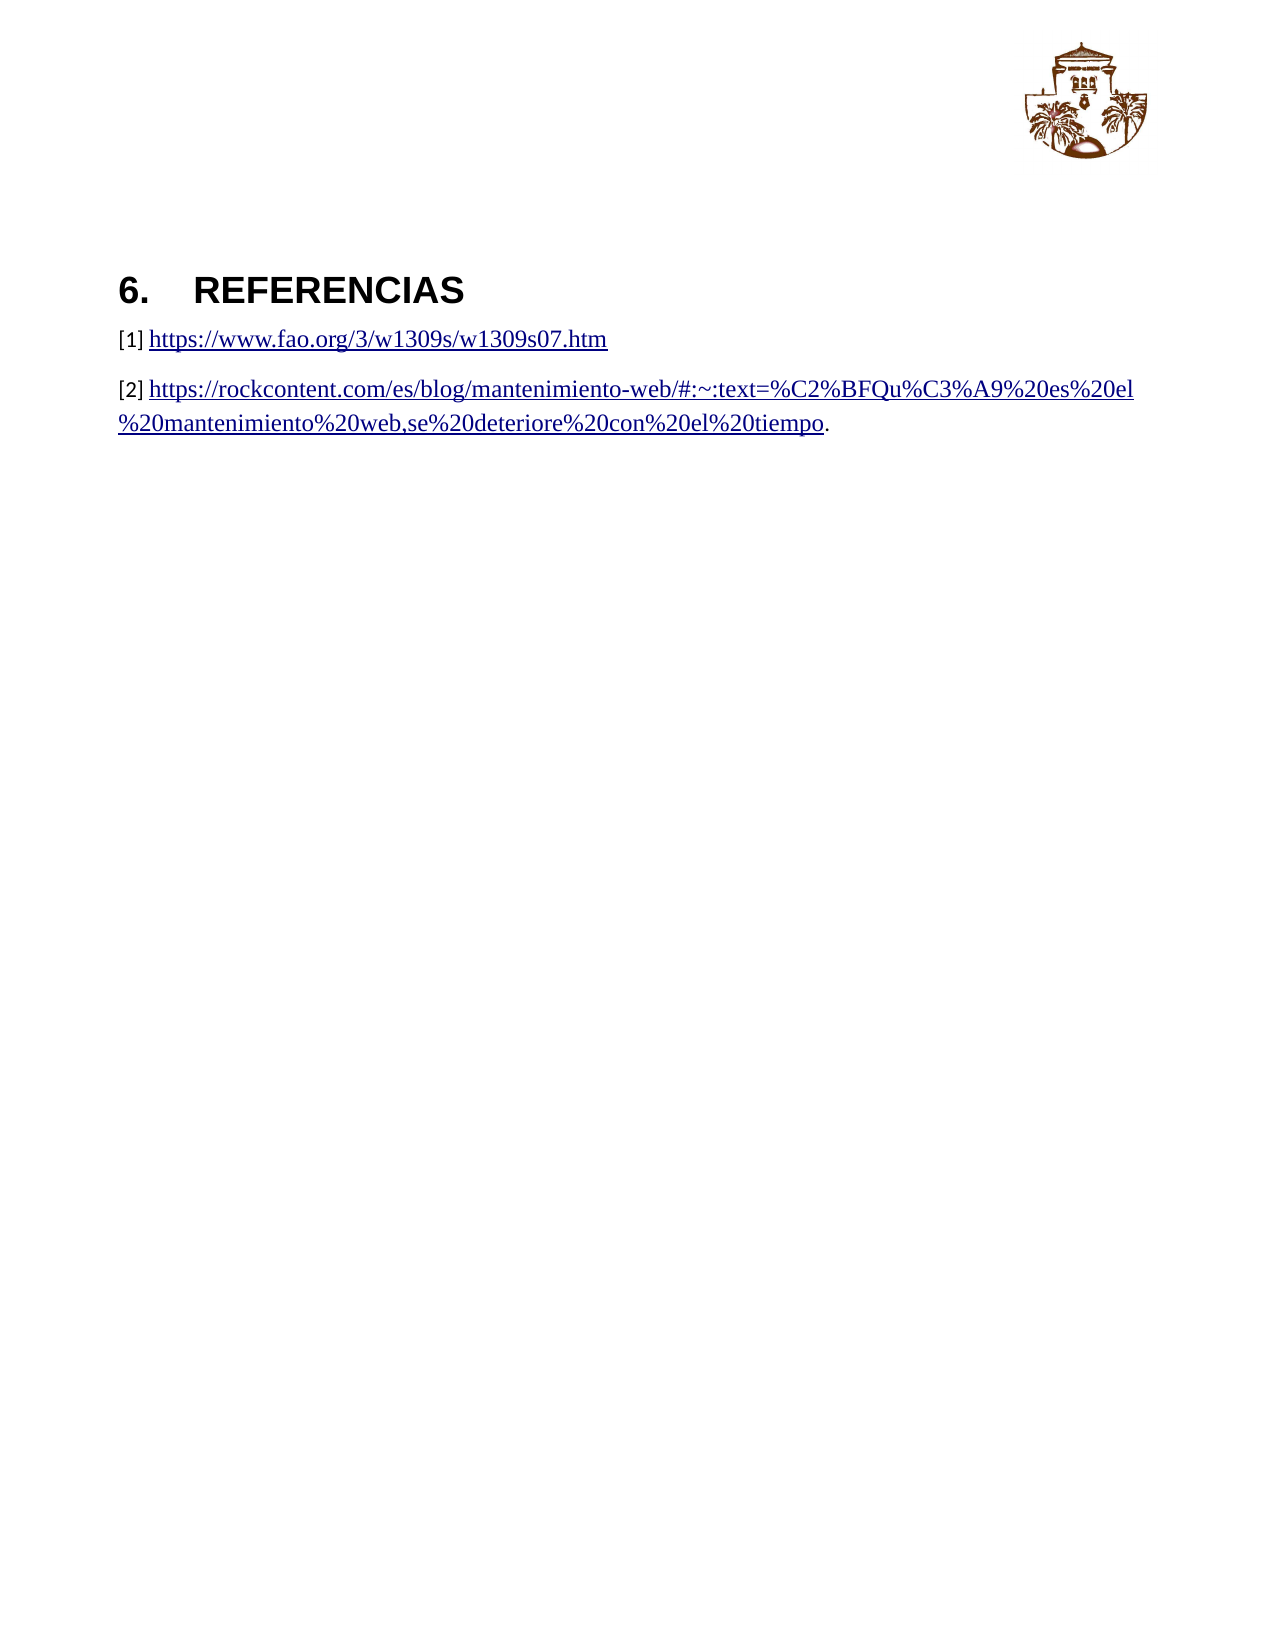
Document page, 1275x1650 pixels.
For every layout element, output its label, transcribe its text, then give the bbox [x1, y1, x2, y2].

text [1] https://www.fao.org/3/w1309s/w1309s07.htm [118, 324, 1157, 353]
text [2] https://rockcontent.com/es/blog/mantenimiento-web/#:~:text=%C2%BFQu%C3%A9%20es%20el%20mantenimiento%20web,se%20deteriore%20con%20el%20tiempo. [118, 374, 1157, 438]
picture [1014, 30, 1158, 175]
subtitle REFERENCIAS [118, 268, 1157, 312]
